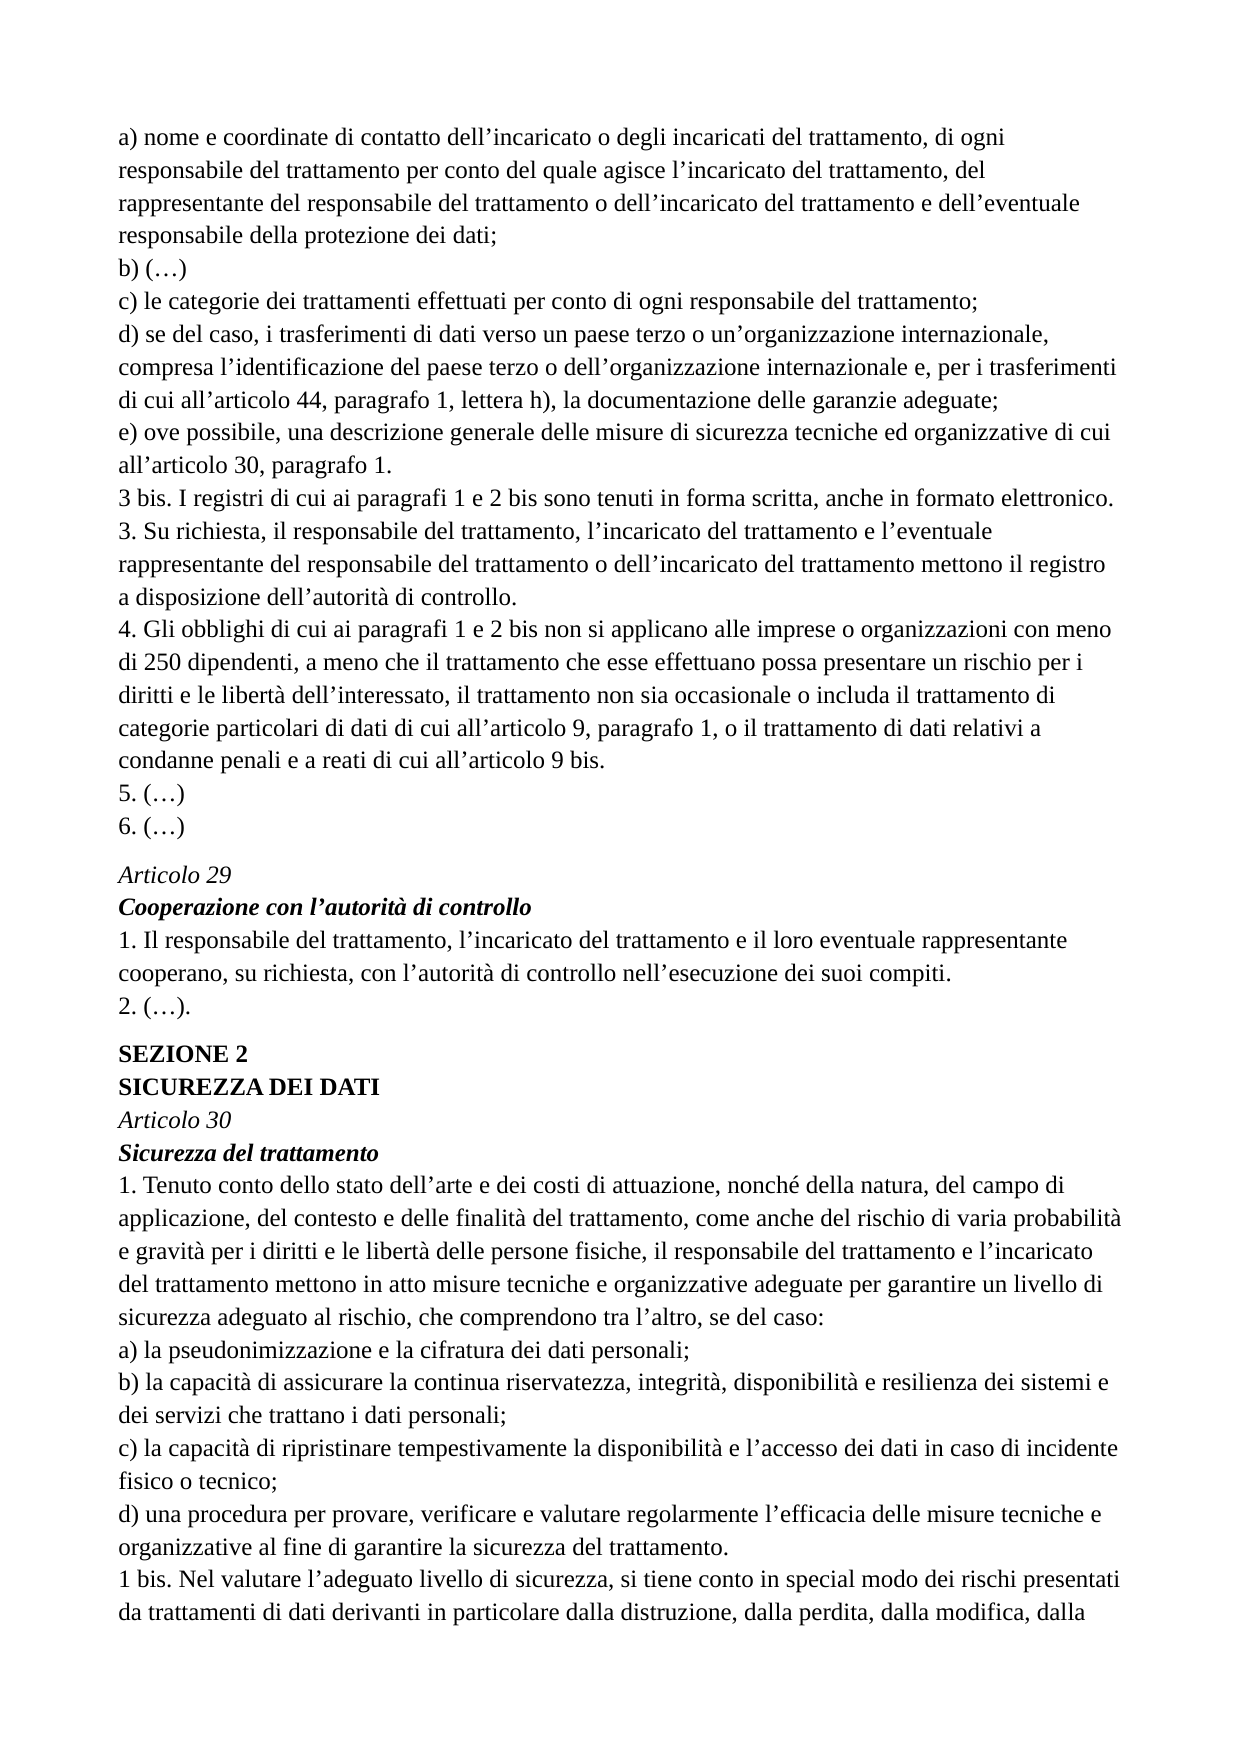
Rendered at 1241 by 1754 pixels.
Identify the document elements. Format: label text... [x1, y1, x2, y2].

text a) nome e coordinate di contatto dell’incaricato o degli incaricati del trattamento, di ogni responsabile del trattamento per conto del quale agisce l’incaricato del trattamento, del rappresentante del responsabile del trattamento o dell’incaricato del trattamento e dell’eventuale responsabile della protezione dei dati; b) (…) c) le categorie dei trattamenti effettuati per conto di ogni responsabile del trattamento; d) se del caso, i trasferimenti di dati verso un paese terzo o un’organizzazione internazionale, compresa l’identificazione del paese terzo o dell’organizzazione internazionale e, per i trasferimenti di cui all’articolo 44, paragrafo 1, lettera h), la documentazione delle garanzie adeguate; e) ove possibile, una descrizione generale delle misure di sicurezza tecniche ed organizzative di cui all’articolo 30, paragrafo 1. 3 bis. I registri di cui ai paragrafi 1 e 2 bis sono tenuti in forma scritta, anche in formato elettronico. 3. Su richiesta, il responsabile del trattamento, l’incaricato del trattamento e l’eventuale rappresentante del responsabile del trattamento o dell’incaricato del trattamento mettono il registro a disposizione dell’autorità di controllo. 4. Gli obblighi di cui ai paragrafi 1 e 2 bis non si applicano alle imprese o organizzazioni con meno di 250 dipendenti, a meno che il trattamento che esse effettuano possa presentare un rischio per i diritti e le libertà dell’interessato, il trattamento non sia occasionale o includa il trattamento di categorie particolari di dati di cui all’articolo 9, paragrafo 1, o il trattamento di dati relativi a condanne penali e a reati di cui all’articolo 9 bis. 5. (…) 6. (…) [118, 118, 1122, 840]
text 1. Tenuto conto dello stato dell’arte e dei costi di attuazione, nonché della natura, del campo di applicazione, del contesto e delle finalità del trattamento, come anche del rischio di varia probabilità e gravità per i diritti e le libertà delle persone fisiche, il responsabile del trattamento e l’incaricato del trattamento mettono in atto misure tecniche e organizzative adeguate per garantire un livello di sicurezza adeguato al rischio, che comprendono tra l’altro, se del caso: a) la pseudonimizzazione e la cifratura dei dati personali; b) la capacità di assicurare la continua riservatezza, integrità, disponibilità e resilienza dei sistemi e dei servizi che trattano i dati personali; c) la capacità di ripristinare tempestivamente la disponibilità e l’accesso dei dati in caso di incidente fisico o tecnico; d) una procedura per provare, verificare e valutare regolarmente l’efficacia delle misure tecniche e organizzative al fine di garantire la sicurezza del trattamento. 1 bis. Nel valutare l’adeguato livello di sicurezza, si tiene conto in special modo dei rischi presentati da trattamenti di dati derivanti in particolare dalla distruzione, dalla perdita, dalla modifica, dalla [118, 1167, 1122, 1626]
text Sicurezza del trattamento [118, 1134, 1122, 1167]
text SEZIONE 2 [118, 1035, 1122, 1068]
text Articolo 30 [118, 1101, 1122, 1134]
text 1. Il responsabile del trattamento, l’incaricato del trattamento e il loro eventuale rappresentante cooperano, su richiesta, con l’autorità di controllo nell’esecuzione dei suoi compiti. 2. (…). [118, 921, 1122, 1020]
text SICUREZZA DEI DATI [118, 1068, 1122, 1101]
text Cooperazione con l’autorità di controllo [118, 888, 1122, 921]
text Articolo 29 [118, 856, 1122, 888]
